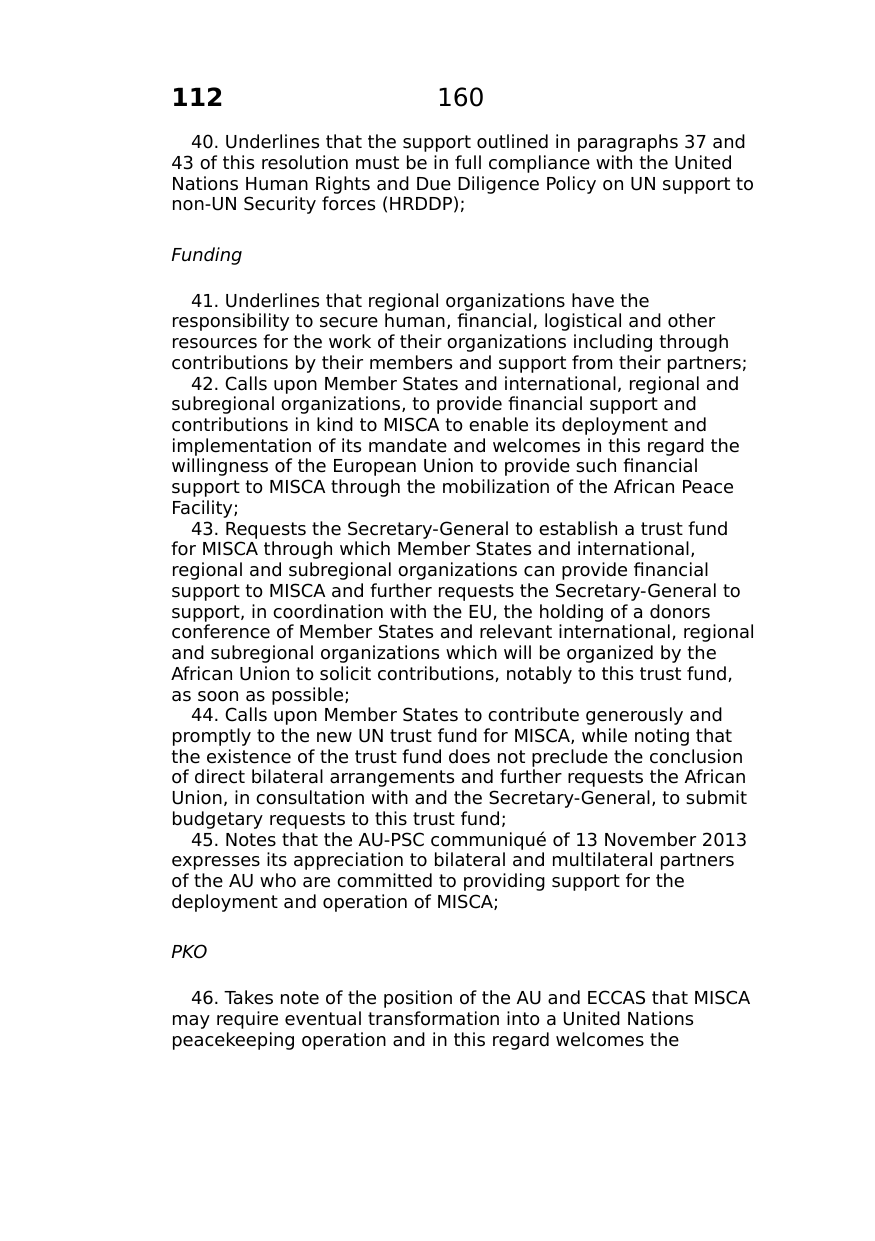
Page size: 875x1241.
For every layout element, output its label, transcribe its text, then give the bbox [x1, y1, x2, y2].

text 46. Takes note of the position of the AU and ECCAS that MISCA may require eventual transformation into a United Nations peacekeeping operation and in this regard welcomes the [171, 988, 756, 1050]
text 40. Underlines that the support outlined in paragraphs 37 and 43 of this resolution must be in full compliance with the United Nations Human Rights and Due Diligence Policy on UN support to non-UN Security forces (HRDDP); [171, 132, 756, 215]
text 42. Calls upon Member States and international, regional and subregional organizations, to provide financial support and contributions in kind to MISCA to enable its deployment and implementation of its mandate and welcomes in this regard the willingness of the European Union to provide such financial support to MISCA through the mobilization of the African Peace Facility; [171, 373, 756, 518]
text 41. Underlines that regional organizations have the responsibility to secure human, financial, logistical and other resources for the work of their organizations including through contributions by their members and support from their partners; [171, 291, 756, 373]
subtitle Funding [171, 245, 756, 266]
text 45. Notes that the AU-PSC communiqué of 13 November 2013 expresses its appreciation to bilateral and multilateral partners of the AU who are committed to providing support for the deployment and operation of MISCA; [171, 829, 756, 912]
text 43. Requests the Secretary-General to establish a trust fund for MISCA through which Member States and international, regional and subregional organizations can provide financial support to MISCA and further requests the Secretary-General to support, in coordination with the EU, the holding of a donors conference of Member States and relevant international, regional and subregional organizations which will be organized by the African Union to solicit contributions, notably to this trust fund, as soon as possible; [171, 518, 756, 705]
text 44. Calls upon Member States to contribute generously and promptly to the new UN trust fund for MISCA, while noting that the existence of the trust fund does not preclude the conclusion of direct bilateral arrangements and further requests the African Union, in consultation with and the Secretary-General, to submit budgetary requests to this trust fund; [171, 705, 756, 829]
subtitle PKO [171, 942, 756, 963]
